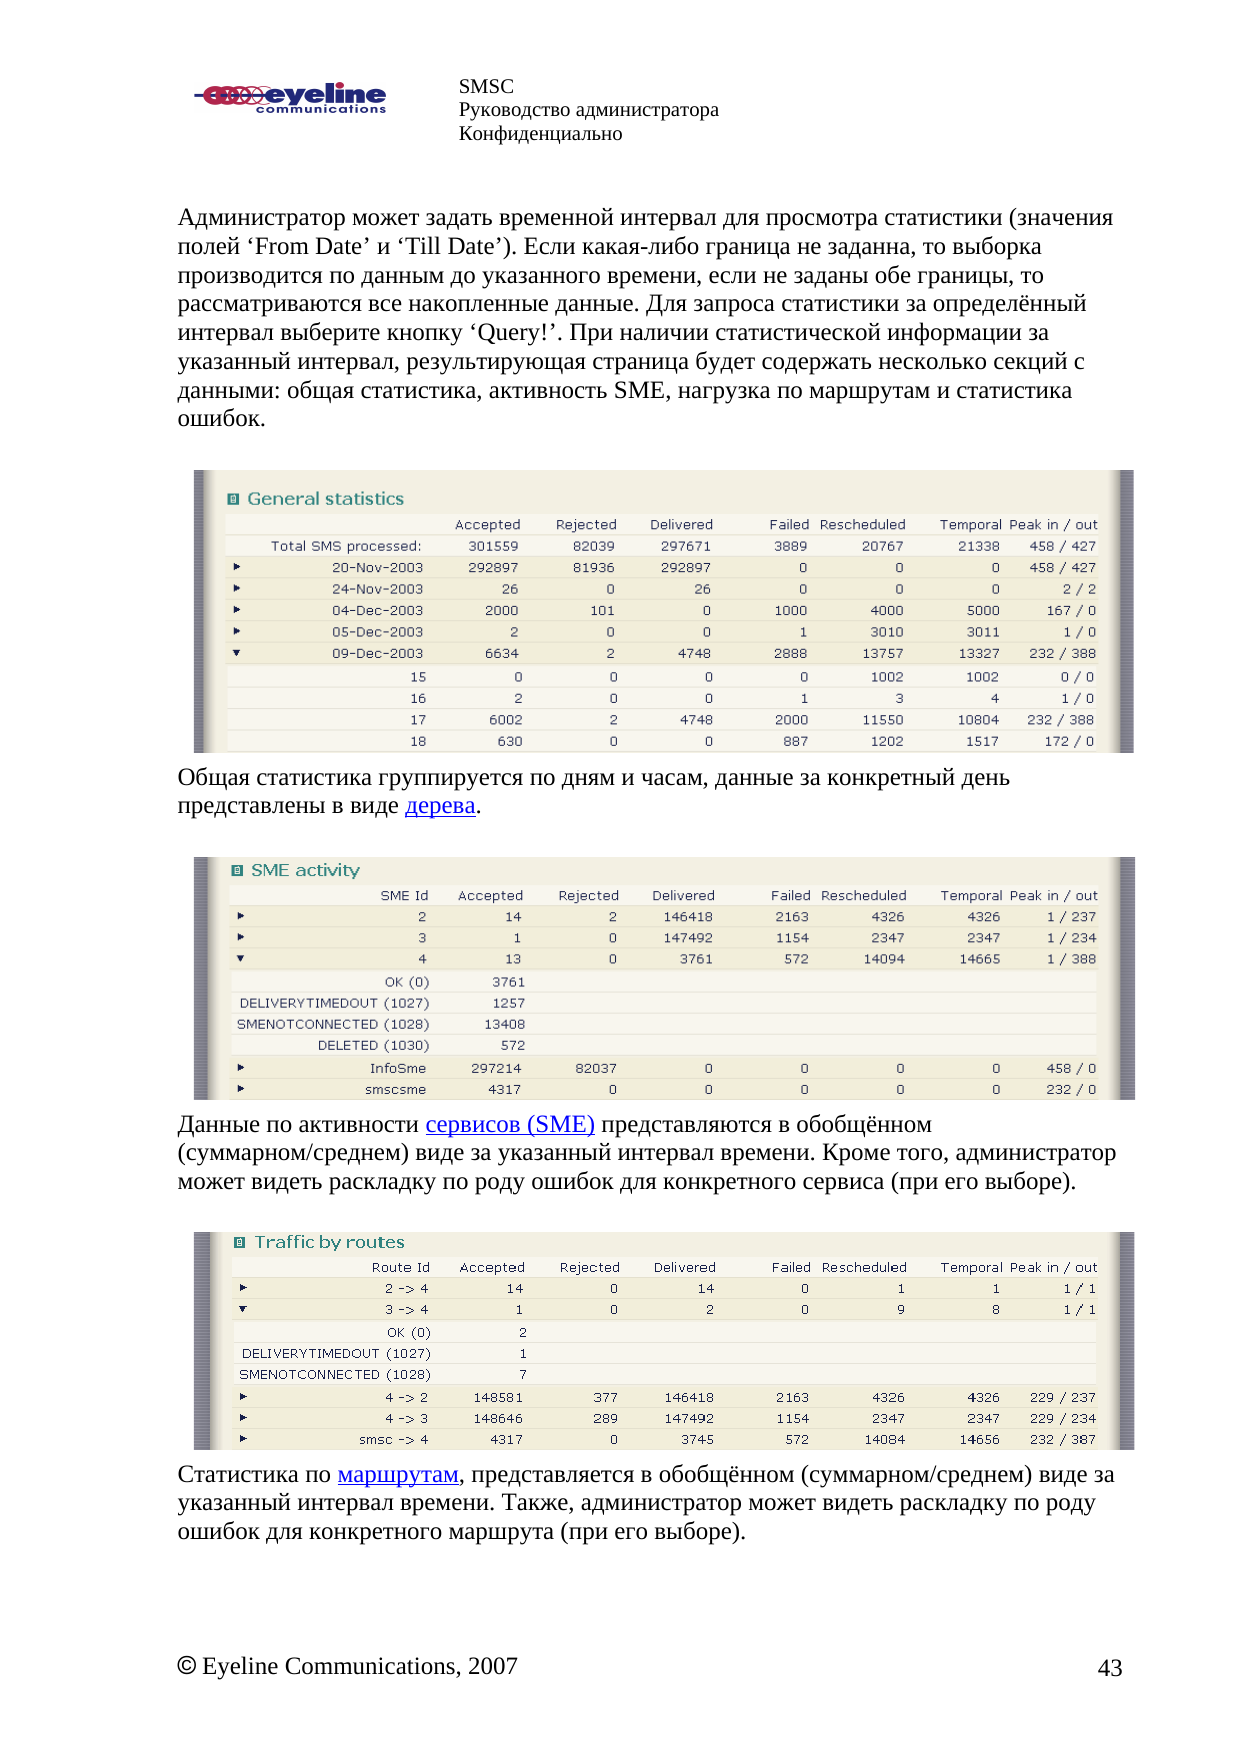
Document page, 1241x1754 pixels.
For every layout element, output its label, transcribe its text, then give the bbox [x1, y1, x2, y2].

text Статистика по маршрутам, представляется в обобщённом (суммарном/среднем) виде за указанный интервал времени. Также, администратор может видеть раскладку по роду ошибок для конкретного маршрута (при его выборе). [177, 1459, 1152, 1545]
text Администратор может задать временной интервал для просмотра статистики (значения полей ‘From Date’ и ‘Till Date’). Если какая-либо граница не заданна, то выборка производится по данным до указанного времени, если не заданы обе границы, то рассматриваются все накопленные данные. Для запроса статистики за определённый интервал выберите кнопку ‘Query!’. При наличии статистической информации за указанный интервал, результирующая страница будет содержать несколько секций с данными: общая статистика, активность SME, нагрузка по маршрутам и статистика ошибок. [177, 202, 1152, 432]
picture [193, 1232, 1135, 1450]
text Данные по активности сервисов (SME) представляются в обобщённом (суммарном/среднем) виде за указанный интервал времени. Кроме того, администратор может видеть раскладку по роду ошибок для конкретного сервиса (при его выборе). [177, 1109, 1152, 1195]
picture [193, 857, 1135, 1100]
picture [194, 82, 386, 113]
text Общая статистика группируется по дням и часам, данные за конкретный день представлены в виде дерева. [177, 762, 1152, 819]
picture [193, 470, 1134, 753]
